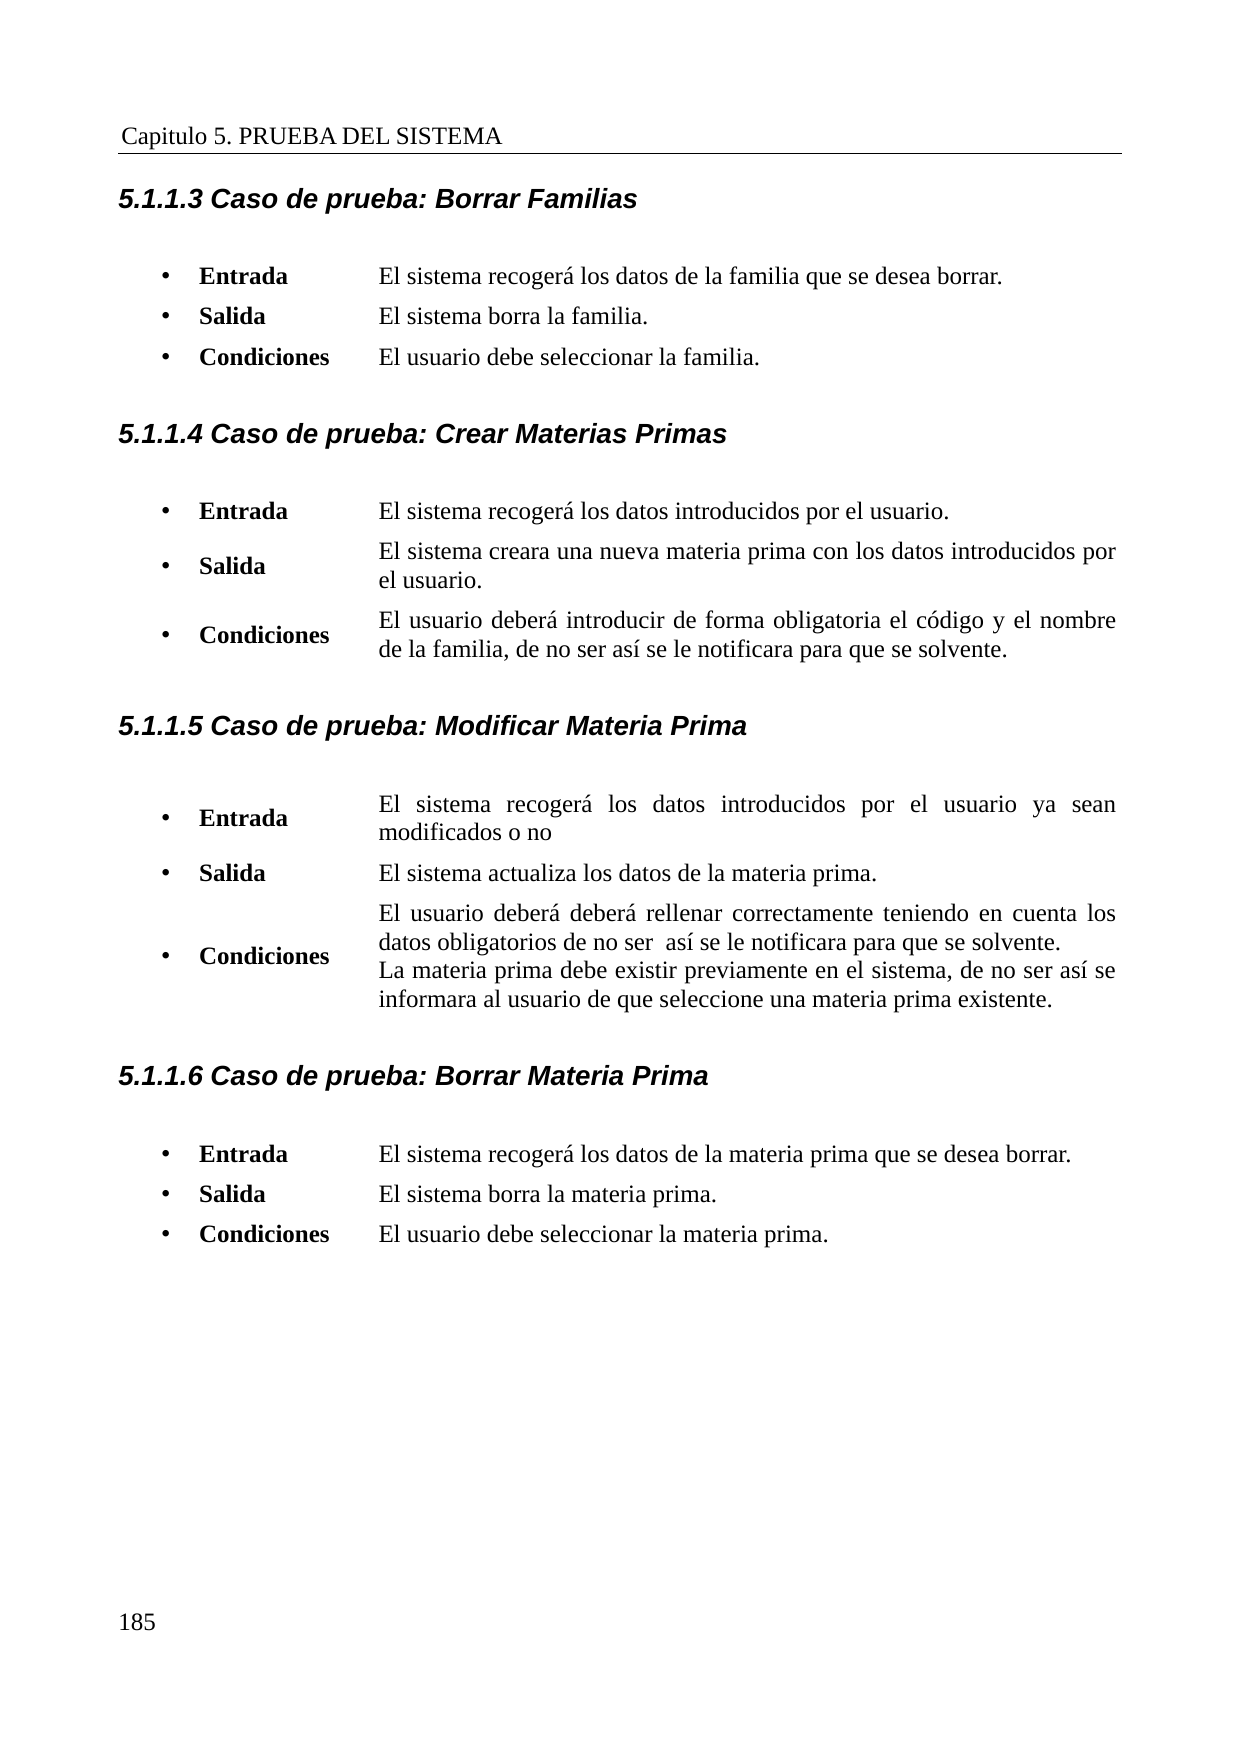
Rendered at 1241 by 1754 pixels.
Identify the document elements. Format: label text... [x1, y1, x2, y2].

table_cell Condiciones [118, 336, 373, 376]
subtitle 5.1.1.4 Caso de prueba: Crear Materias Primas [118, 417, 1122, 449]
table_cell Condiciones [118, 600, 373, 668]
table_cell Condiciones [118, 1213, 373, 1253]
table_cell El usuario debe seleccionar la materia prima. [373, 1213, 1123, 1253]
table_cell El sistema borra la familia. [373, 296, 1123, 336]
table_cell El usuario debe seleccionar la familia. [373, 336, 1123, 376]
table_header El sistema recogerá los datos de la familia que se desea borrar. [373, 255, 1123, 296]
table_header Entrada [118, 1133, 373, 1173]
table_header El sistema recogerá los datos de la materia prima que se desea borrar. [373, 1133, 1123, 1173]
table_cell Salida [118, 852, 373, 892]
subtitle 5.1.1.6 Caso de prueba: Borrar Materia Prima [118, 1060, 1122, 1092]
table_cell El sistema borra la materia prima. [373, 1173, 1123, 1213]
table_cell El sistema creara una nueva materia prima con los datos introducidos por el usuario. [373, 531, 1123, 599]
table_header El sistema recogerá los datos introducidos por el usuario ya sean modificados o no [373, 783, 1123, 852]
subtitle 5.1.1.3 Caso de prueba: Borrar Familias [118, 182, 1122, 214]
table_cell Salida [118, 296, 373, 336]
table_cell El sistema actualiza los datos de la materia prima. [373, 852, 1123, 892]
table_cell Salida [118, 531, 373, 599]
table_header Entrada [118, 490, 373, 531]
table_header Entrada [118, 783, 373, 852]
table_cell El usuario deberá deberá rellenar correctamente teniendo en cuenta los datos obligatorios de no ser así se le notificara para que se solvente. La materia prima debe existir previamente en el sistema, de no ser así se informara al usuario de que seleccione una materia prima existente. [373, 892, 1123, 1018]
table_header Entrada [118, 255, 373, 296]
table_cell El usuario deberá introducir de forma obligatoria el código y el nombre de la familia, de no ser así se le notificara para que se solvente. [373, 600, 1123, 668]
table_header El sistema recogerá los datos introducidos por el usuario. [373, 490, 1123, 531]
table_cell Salida [118, 1173, 373, 1213]
subtitle 5.1.1.5 Caso de prueba: Modificar Materia Prima [118, 710, 1122, 742]
table_cell Condiciones [118, 892, 373, 1018]
